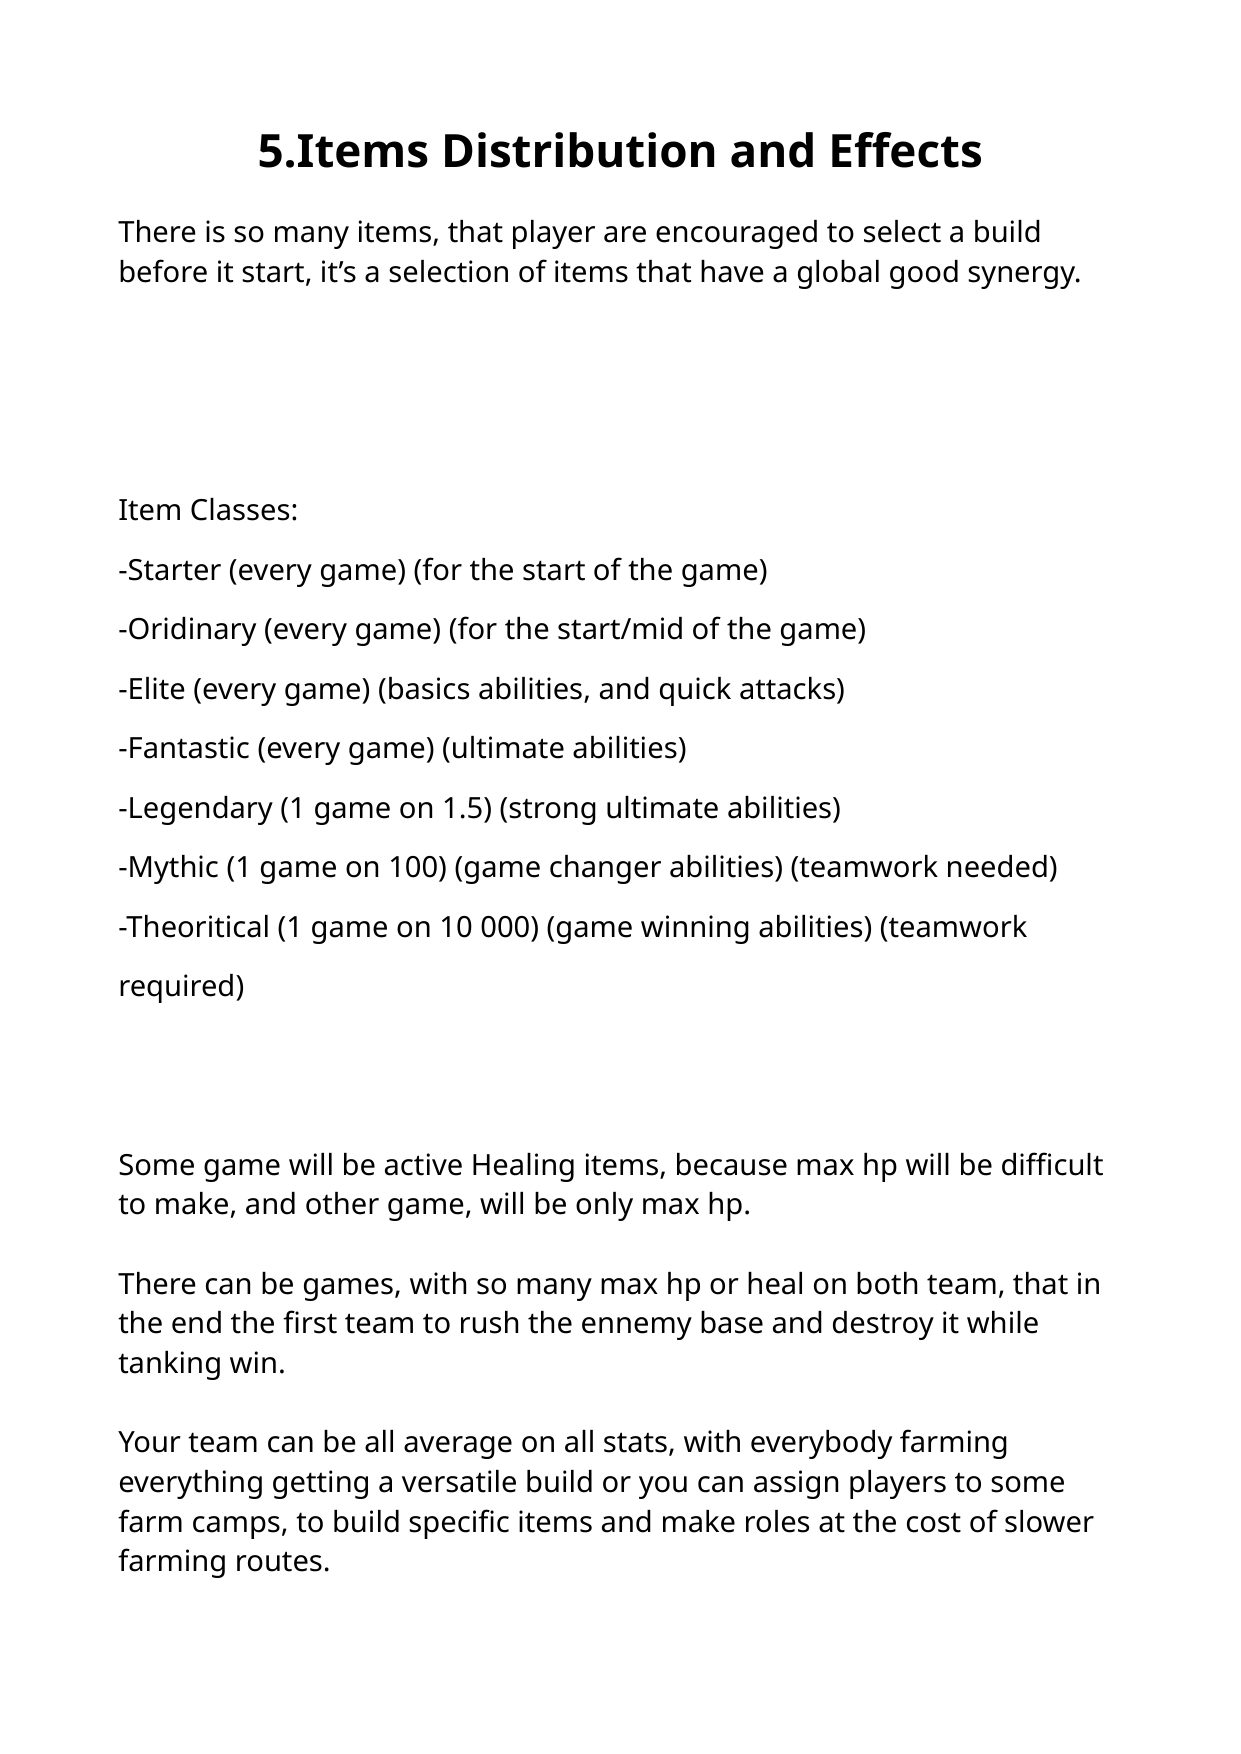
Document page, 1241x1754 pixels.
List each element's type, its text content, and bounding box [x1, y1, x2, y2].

text -Starter (every game) (for the start of the game) [118, 549, 1122, 589]
text -Oridinary (every game) (for the start/mid of the game) [118, 608, 1122, 648]
text Some game will be active Healing items, because max hp will be difficult to make, and other game, will be only max hp. [118, 1144, 1122, 1223]
text There can be games, with so many max hp or heal on both team, that in the end the first team to rush the ennemy base and destroy it while tanking win. [118, 1263, 1122, 1382]
text -Elite (every game) (basics abilities, and quick attacks) [118, 668, 1122, 708]
text -Fantastic (every game) (ultimate abilities) [118, 727, 1122, 767]
text -Legendary (1 game on 1.5) (strong ultimate abilities) [118, 787, 1122, 827]
text There is so many items, that player are encouraged to select a build before it start, it’s a selection of items that have a global good synergy. [118, 212, 1122, 291]
text 5.Items Distribution and Effects [118, 118, 1122, 181]
text -Theoritical (1 game on 10 000) (game winning abilities) (teamwork required) [118, 906, 1122, 1005]
text -Mythic (1 game on 100) (game changer abilities) (teamwork needed) [118, 846, 1122, 886]
text Your team can be all average on all stats, with everybody farming everything getting a versatile build or you can assign players to some farm camps, to build specific items and make roles at the cost of slower farming routes. [118, 1422, 1122, 1580]
text Item Classes: [118, 489, 1122, 529]
